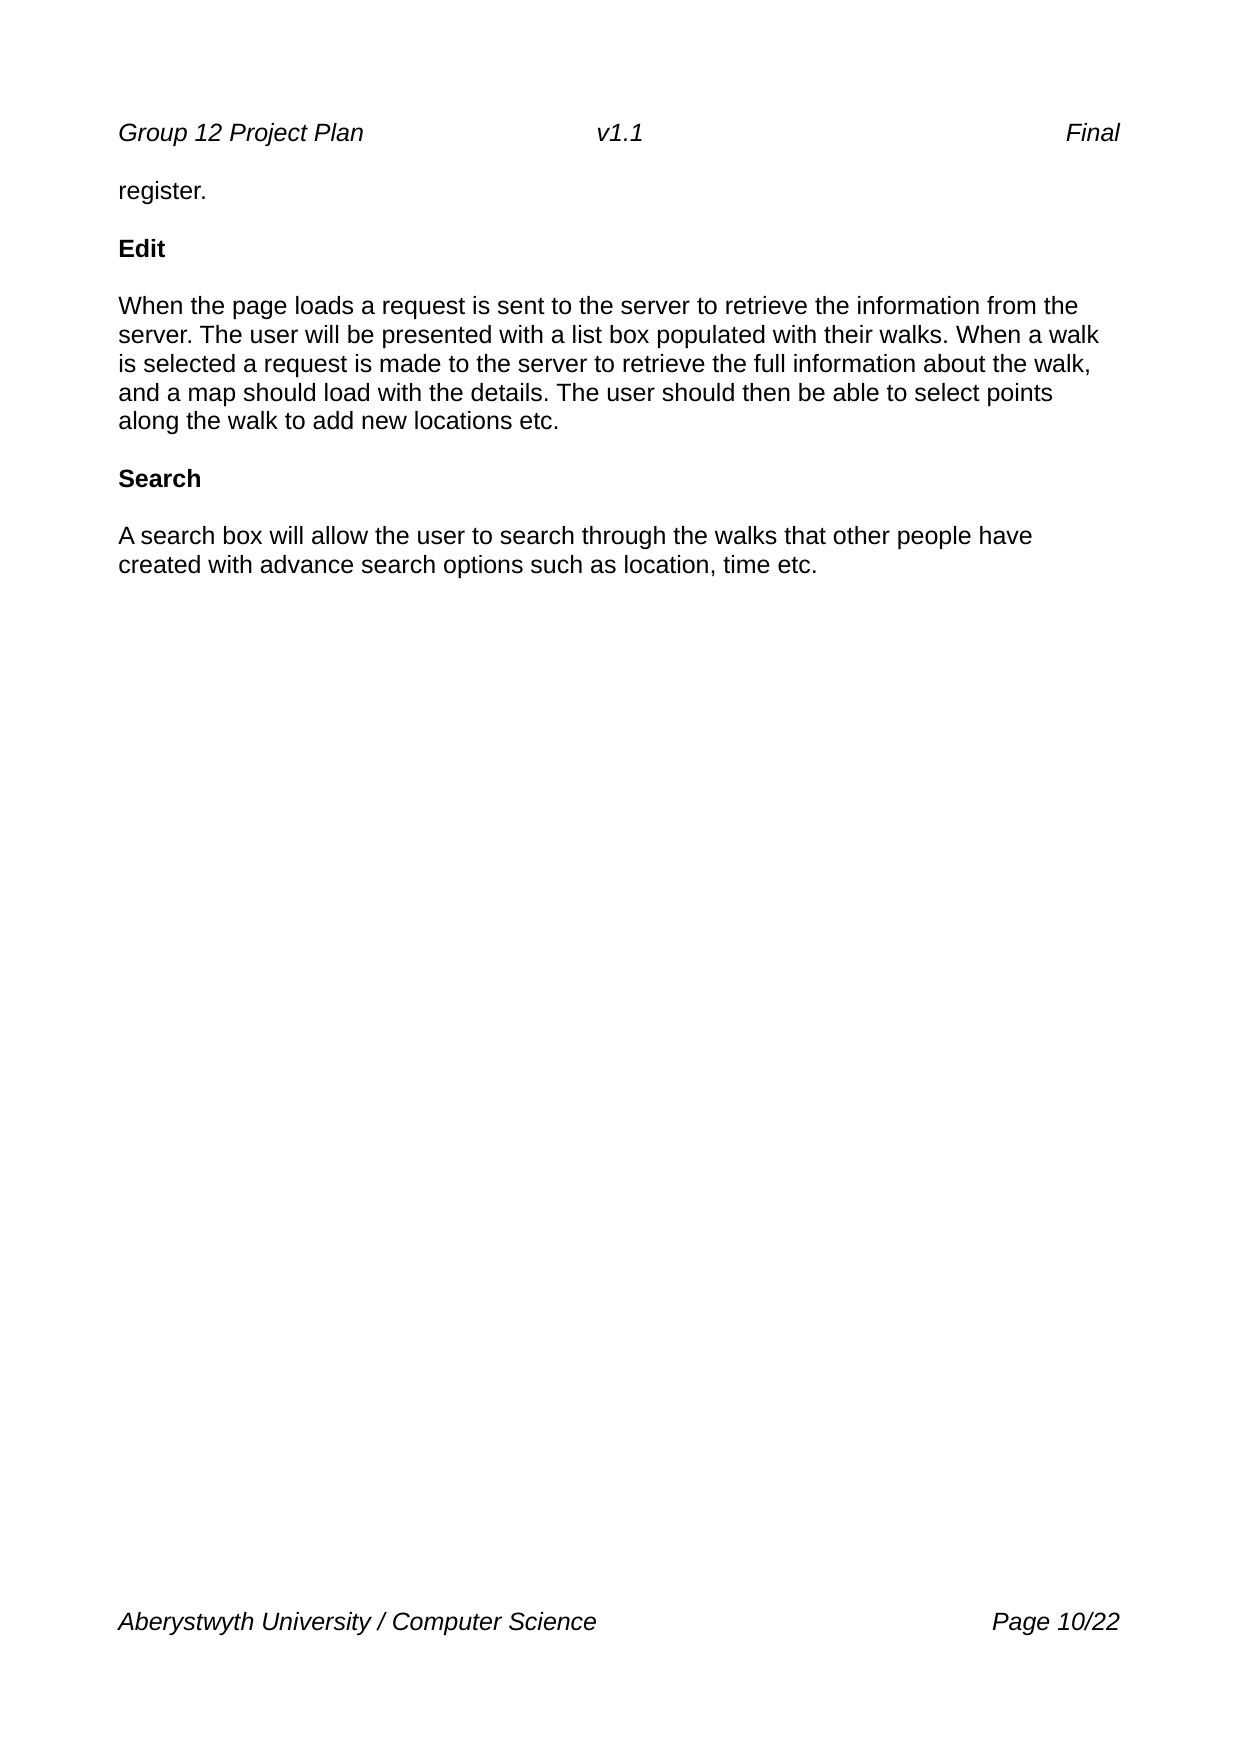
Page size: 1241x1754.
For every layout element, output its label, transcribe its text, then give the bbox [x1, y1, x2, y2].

text register. [118, 176, 1122, 205]
text When the page loads a request is sent to the server to retrieve the information from the server. The user will be presented with a list box populated with their walks. When a walk is selected a request is made to the server to retrieve the full information about the walk, and a map should load with the details. The user should then be able to select points along the walk to add new locations etc. [118, 291, 1122, 435]
text Edit [118, 234, 1122, 263]
text Search [118, 464, 1122, 493]
text A search box will allow the user to search through the walks that other people have created with advance search options such as location, time etc. [118, 521, 1122, 579]
